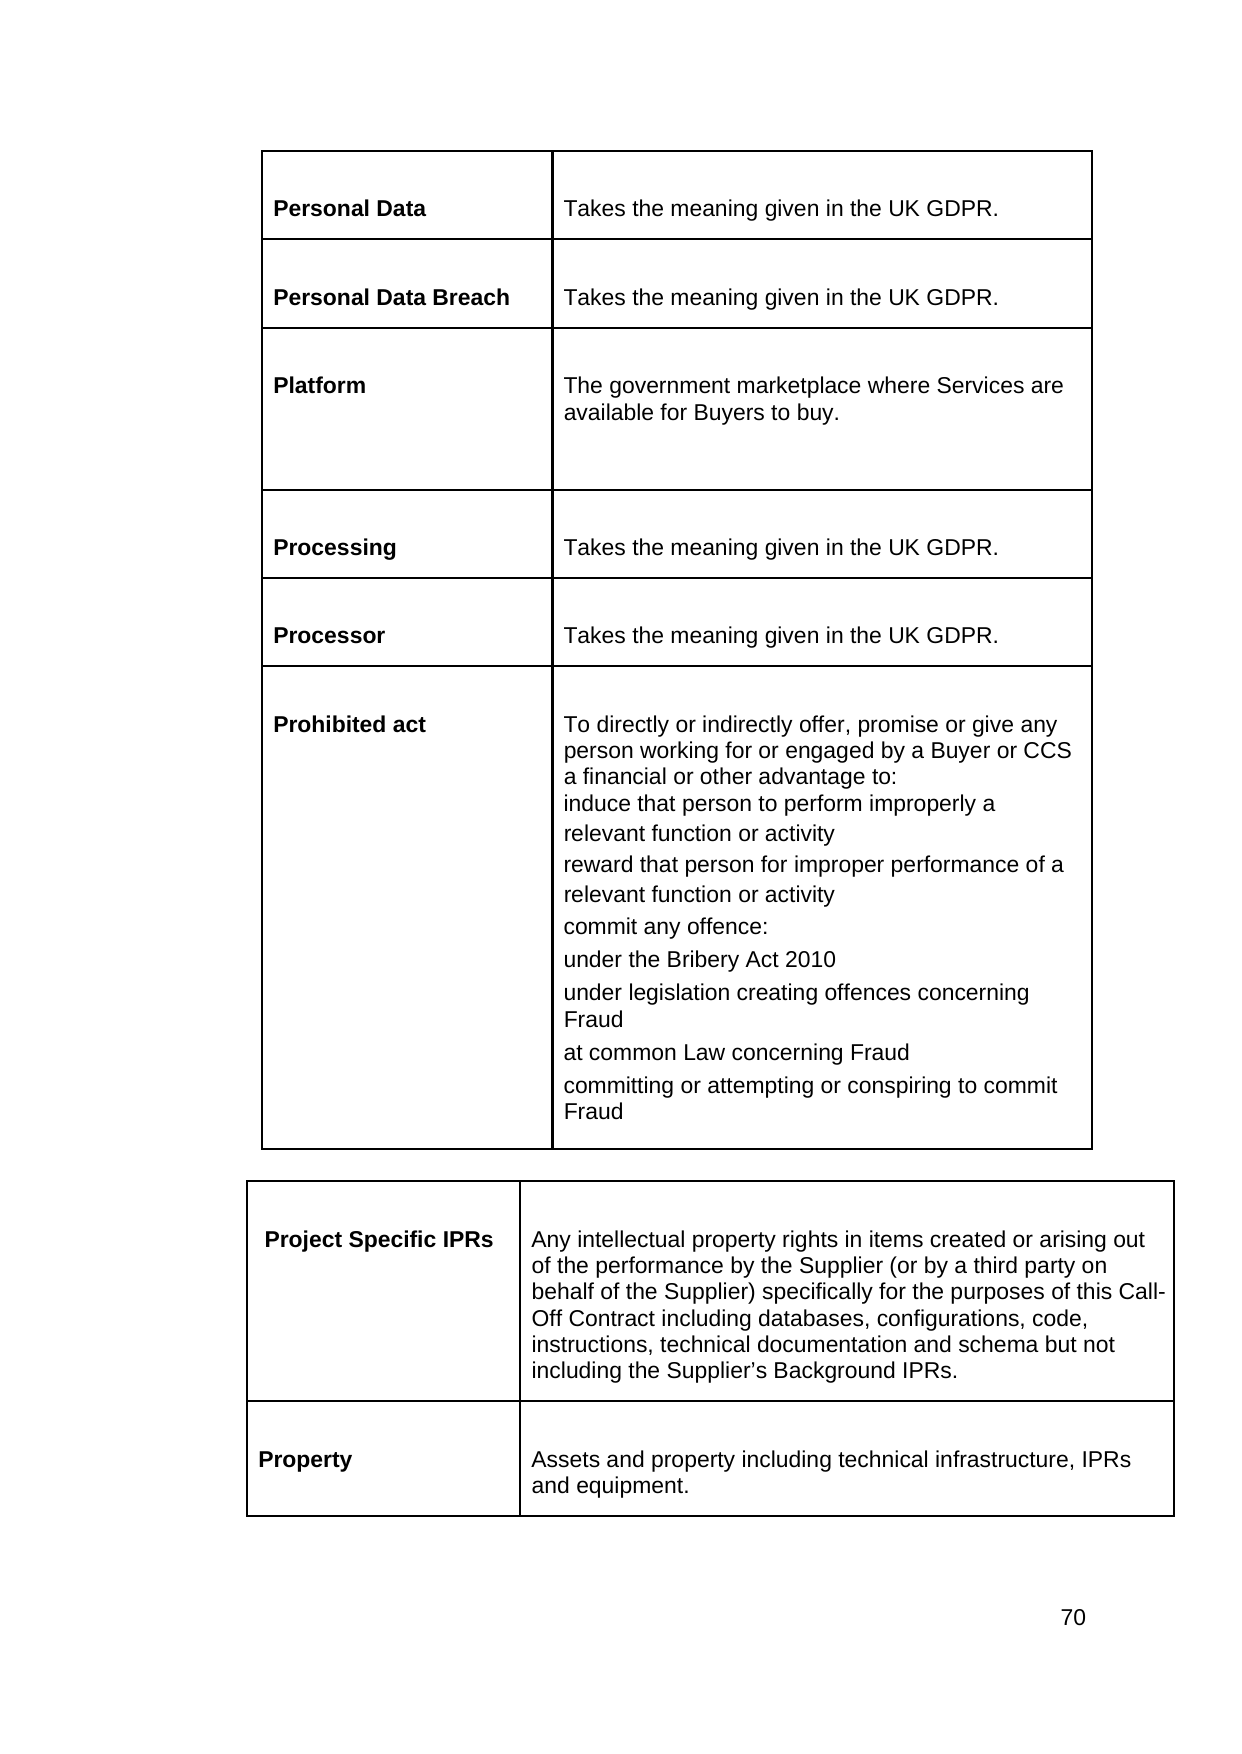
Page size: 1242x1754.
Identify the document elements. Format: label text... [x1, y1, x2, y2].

table_cell Property [248, 1402, 519, 1515]
table_cell To directly or indirectly offer, promise or give any person working for or engaged by a Buyer or CCS a financial or other advantage to: induce that person to perform improperly a relevant function or activity reward that person for improper performance of a relevant function or activity commit any offence: under the Bribery Act 2010 under legislation creating offences concerning Fraud at common Law concerning Fraud committing or attempting or conspiring to commit Fraud [554, 667, 1091, 1148]
table_cell Processing [263, 491, 551, 577]
table_cell Takes the meaning given in the UK GDPR. [554, 152, 1091, 238]
table_cell Platform [263, 329, 551, 488]
table_header Any intellectual property rights in items created or arising out of the performance by the Supplier (or by a third party on behalf of the Supplier) specifically for the purposes of this Call-Off Contract including databases, configurations, code, instructions, technical documentation and schema but not including the Supplier’s Background IPRs. [521, 1182, 1173, 1400]
table_cell Prohibited act [263, 667, 551, 1148]
table_cell The government marketplace where Services are available for Buyers to buy. [554, 329, 1091, 488]
table_header Project Specific IPRs [248, 1182, 519, 1400]
table_cell Assets and property including technical infrastructure, IPRs and equipment. [521, 1402, 1173, 1515]
table_cell Personal Data Breach [263, 240, 551, 327]
table_cell Processor [263, 579, 551, 665]
table_cell Personal Data [263, 152, 551, 238]
table_cell Takes the meaning given in the UK GDPR. [554, 491, 1091, 577]
table_cell Takes the meaning given in the UK GDPR. [554, 579, 1091, 665]
table_cell Takes the meaning given in the UK GDPR. [554, 240, 1091, 327]
